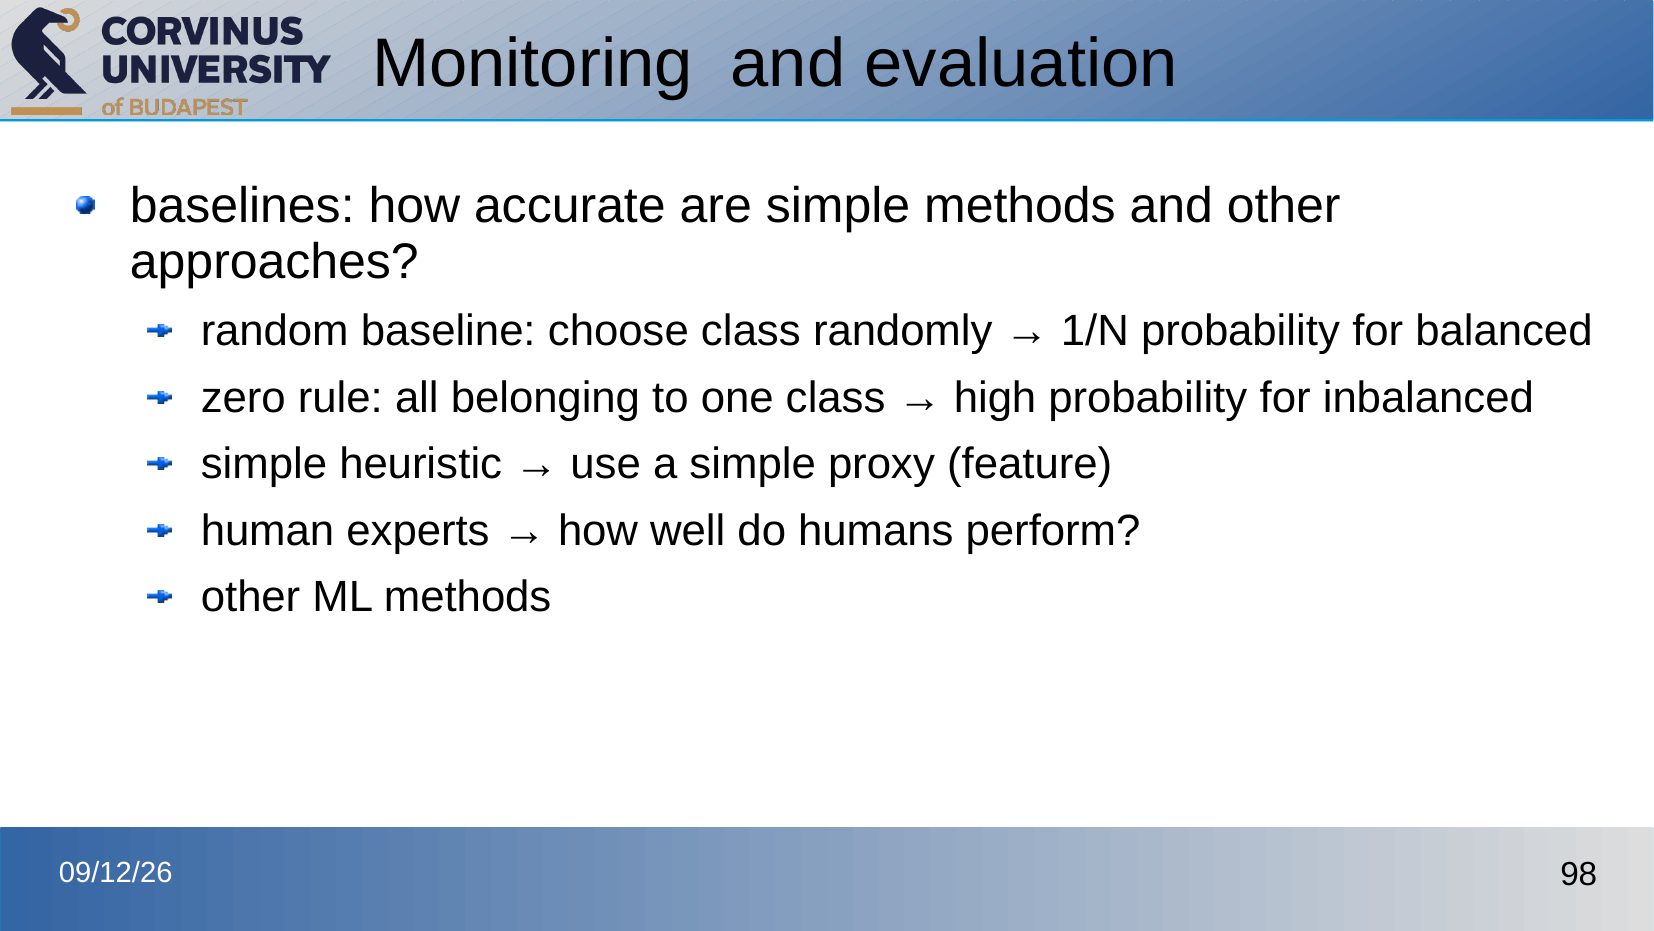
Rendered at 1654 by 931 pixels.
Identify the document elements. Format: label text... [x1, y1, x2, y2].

list baselines: how accurate are simple methods and other approaches? random baseline: choose class randomly → 1/N probability for balanced zero rule: all belonging to one class → high probability for inbalanced simple heuristic → use a simple proxy (feature) human experts → how well do humans perform? other ML methods [59, 177, 1595, 768]
picture [11, 7, 331, 115]
title Monitoring and evaluation [372, 23, 1625, 103]
